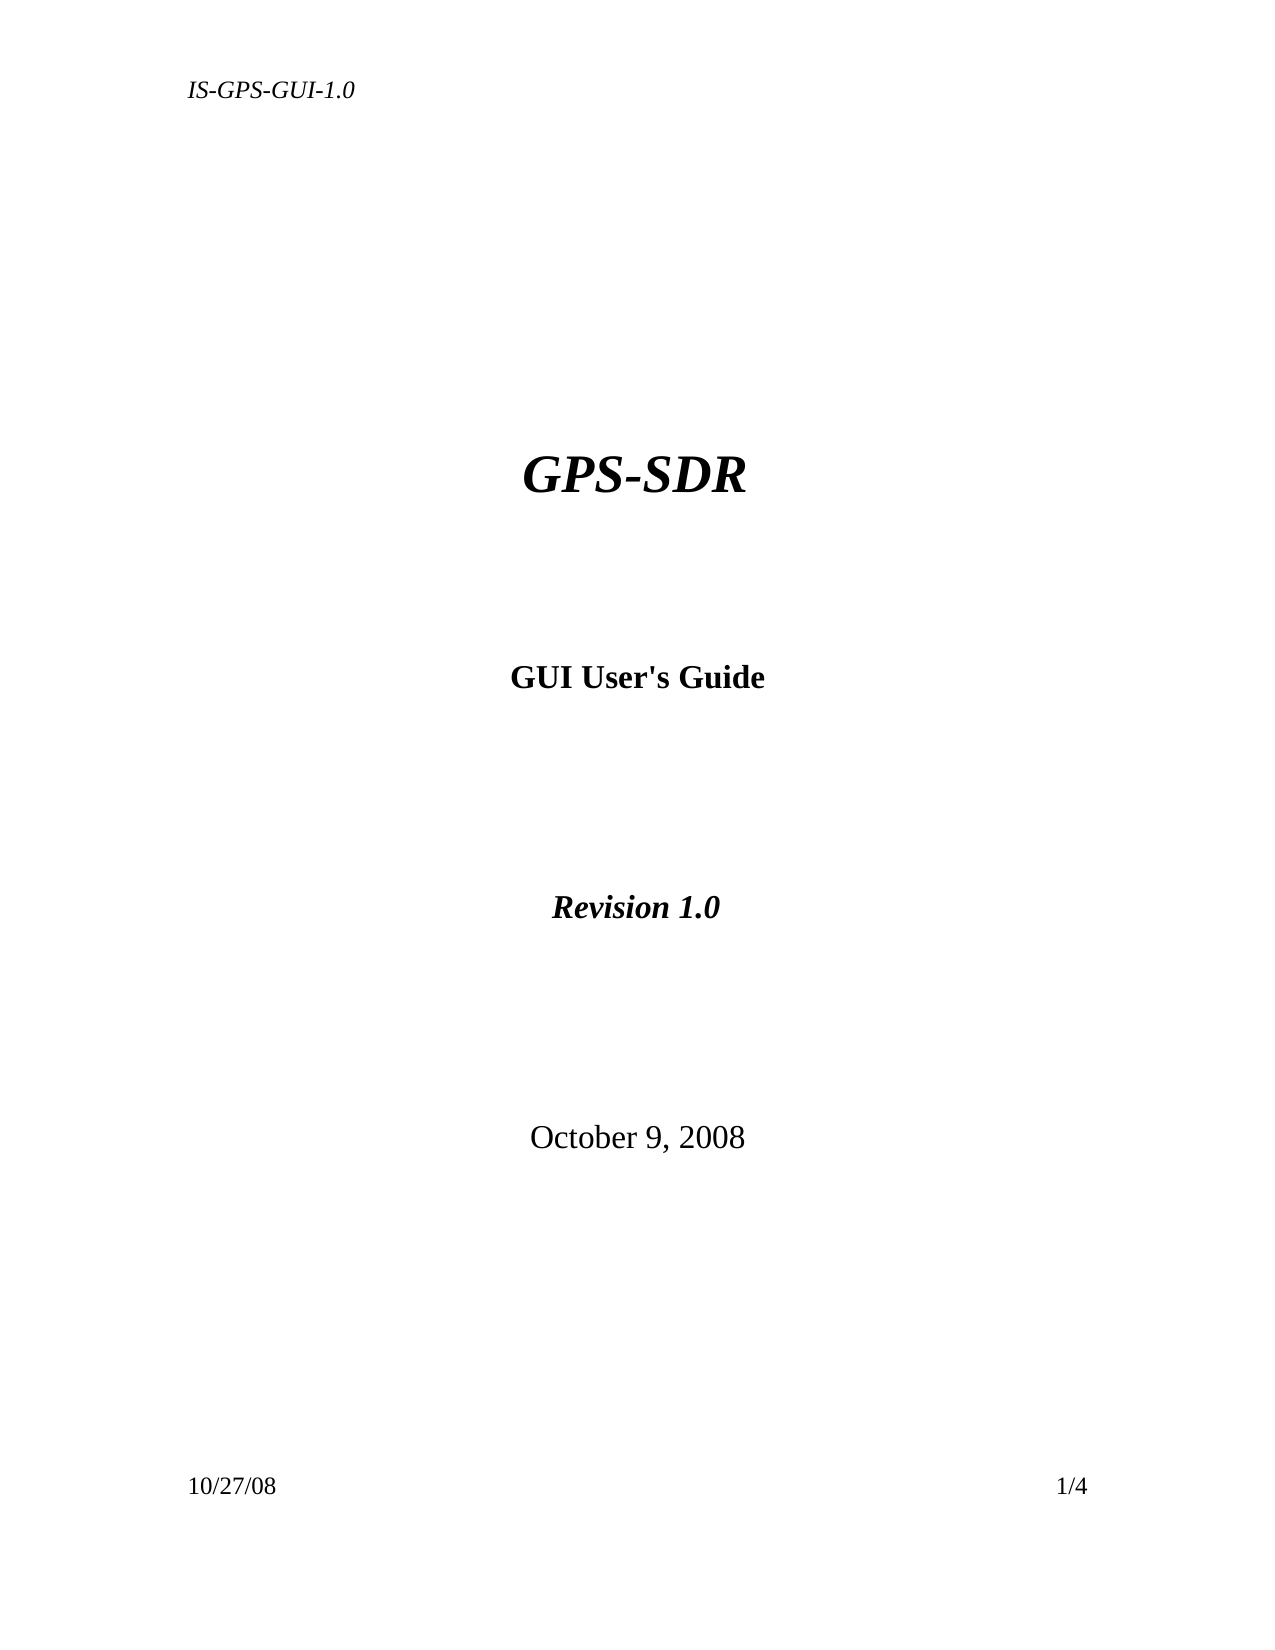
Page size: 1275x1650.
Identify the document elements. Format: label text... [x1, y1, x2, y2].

text GUI User's Guide [187, 657, 1087, 696]
text GPS-SDR [187, 442, 1087, 504]
text Revision 1.0 [187, 887, 1087, 926]
text October 9, 2008 [187, 1117, 1087, 1156]
